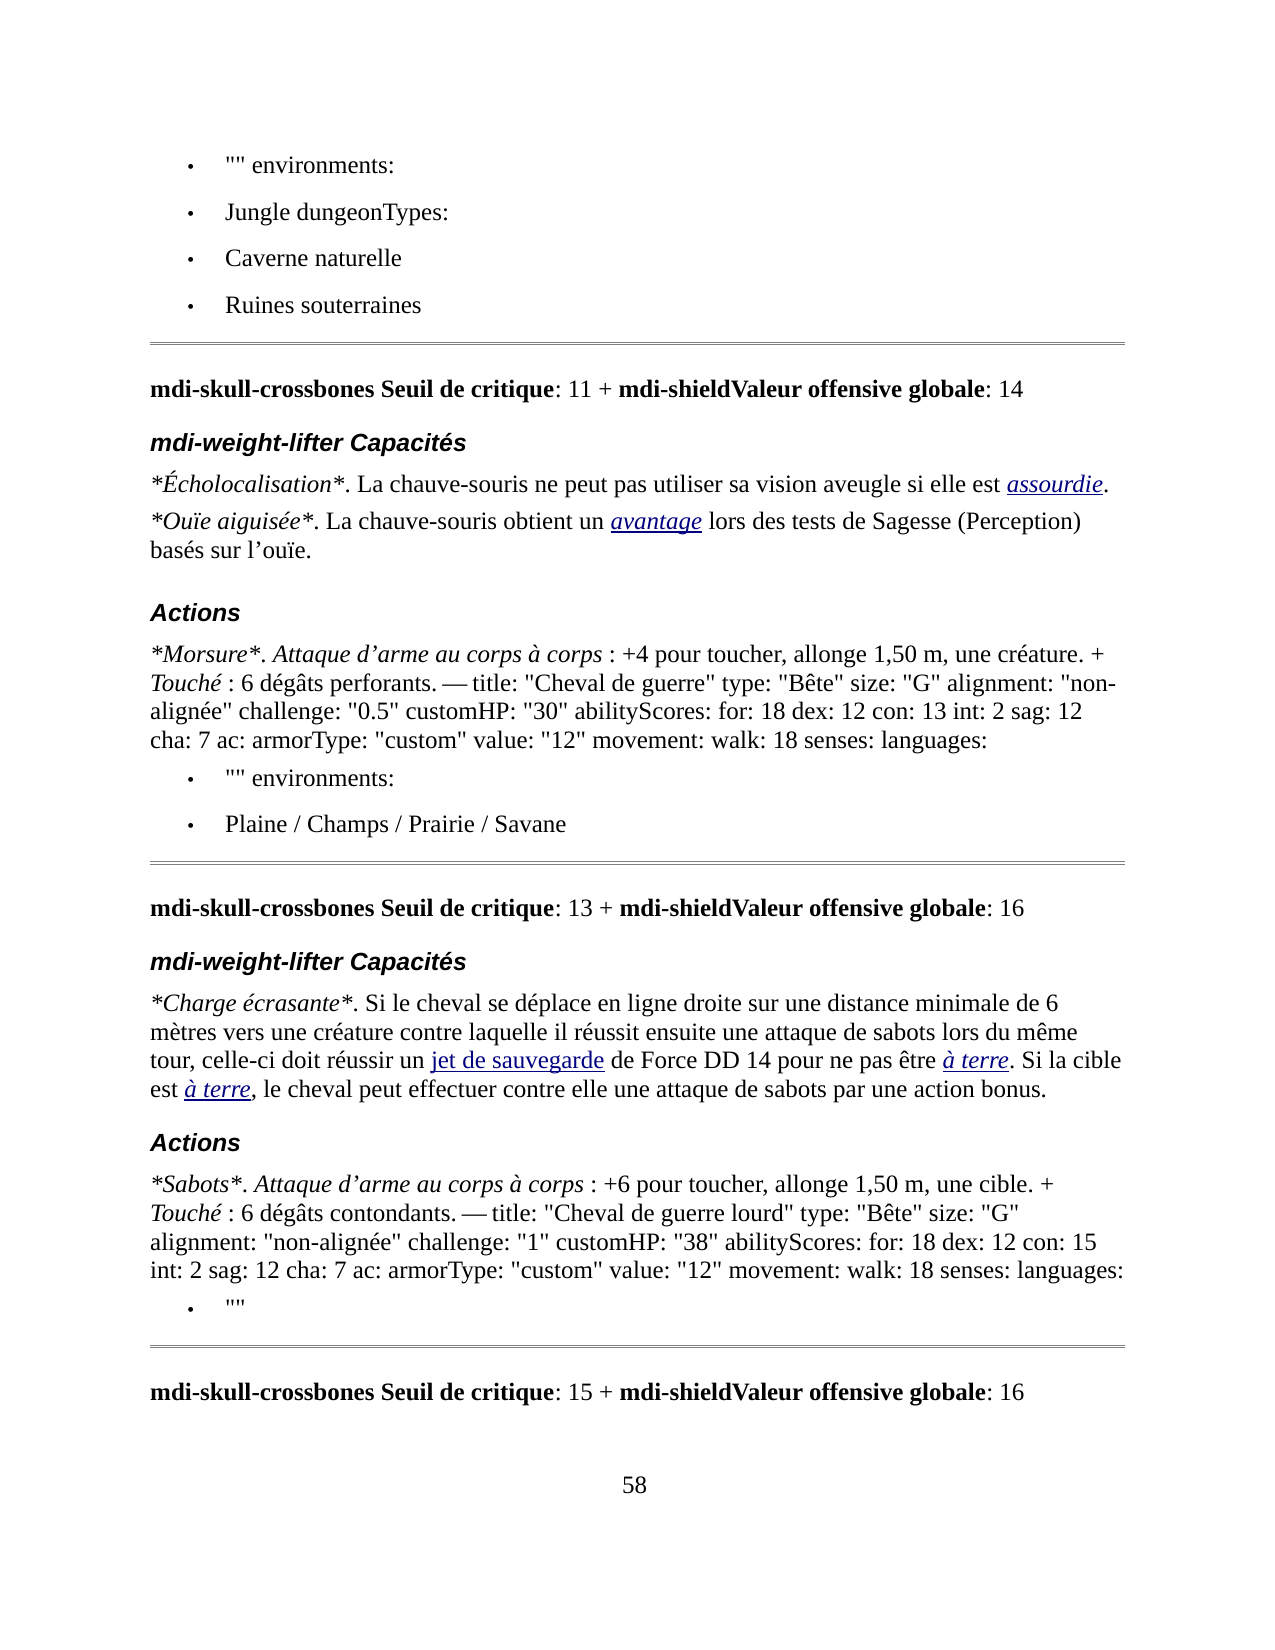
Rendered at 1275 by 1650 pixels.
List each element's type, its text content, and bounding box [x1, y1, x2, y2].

text *Charge écrasante*. Si le cheval se déplace en ligne droite sur une distance minimale de 6 mètres vers une créature contre laquelle il réussit ensuite une attaque de sabots lors du même tour, celle-ci doit réussir un jet de sauvegarde de Force DD 14 pour ne pas être à terre. Si la cible est à terre, le cheval peut effectuer contre elle une attaque de sabots par une action bonus. [150, 988, 1125, 1103]
subtitle Actions [150, 1128, 1125, 1157]
list "" environments: [187, 150, 1125, 179]
text mdi-skull-crossbones Seuil de critique: 15 + mdi-shieldValeur offensive globale: 16 [150, 1377, 1125, 1406]
list "" environments: [187, 763, 1125, 792]
list Plaine / Champs / Prairie / Savane [187, 809, 1125, 838]
text *Ouïe aiguisée*. La chauve-souris obtient un avantage lors des tests de Sagesse (Perception) basés sur l’ouïe. [150, 506, 1125, 564]
text *Écholocalisation*. La chauve-souris ne peut pas utiliser sa vision aveugle si elle est assourdie. [150, 469, 1125, 497]
subtitle mdi-weight-lifter Capacités [150, 947, 1125, 976]
list Jungle dungeonTypes: [187, 197, 1125, 225]
subtitle mdi-weight-lifter Capacités [150, 428, 1125, 456]
text mdi-skull-crossbones Seuil de critique: 11 + mdi-shieldValeur offensive globale: 14 [150, 374, 1125, 403]
list "" [187, 1293, 1125, 1322]
list Caverne naturelle [187, 243, 1125, 272]
list Ruines souterraines [187, 290, 1125, 319]
text *Morsure*. Attaque d’arme au corps à corps : +4 pour toucher, allonge 1,50 m, une créature. + Touché : 6 dégâts perforants. — title: "Cheval de guerre" type: "Bête" size: "G" alignment: "non-alignée" challenge: "0.5" customHP: "30" abilityScores: for: 18 dex: 12 con: 13 int: 2 sag: 12 cha: 7 ac: armorType: "custom" value: "12" movement: walk: 18 senses: languages: [150, 639, 1125, 754]
subtitle Actions [150, 598, 1125, 626]
text mdi-skull-crossbones Seuil de critique: 13 + mdi-shieldValeur offensive globale: 16 [150, 893, 1125, 922]
text *Sabots*. Attaque d’arme au corps à corps : +6 pour toucher, allonge 1,50 m, une cible. + Touché : 6 dégâts contondants. — title: "Cheval de guerre lourd" type: "Bête" size: "G" alignment: "non-alignée" challenge: "1" customHP: "38" abilityScores: for: 18 dex: 12 con: 15 int: 2 sag: 12 cha: 7 ac: armorType: "custom" value: "12" movement: walk: 18 senses: languages: [150, 1169, 1125, 1284]
